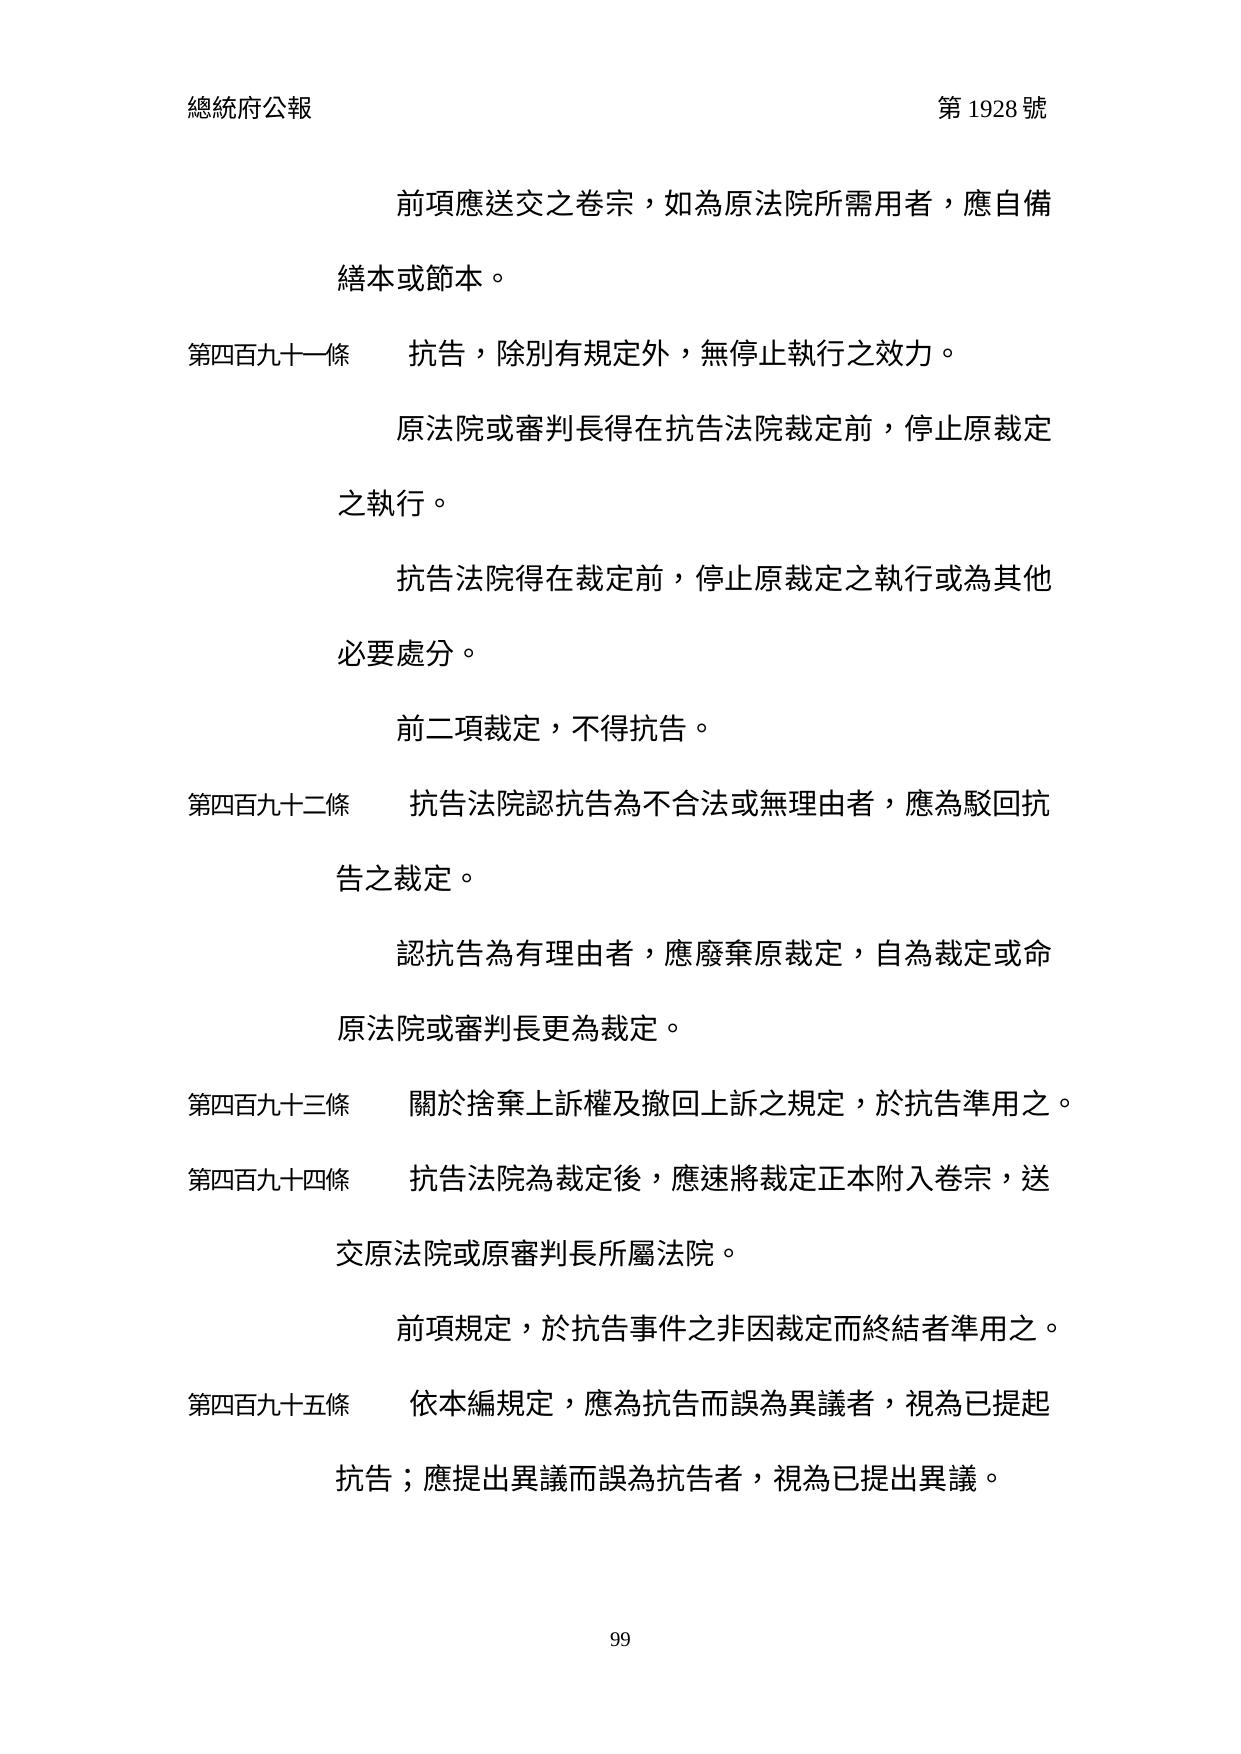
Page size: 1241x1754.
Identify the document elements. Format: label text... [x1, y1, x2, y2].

text 認抗告為有理由者，應廢棄原裁定，自為裁定或命原法院或審判長更為裁定。 [337, 914, 1053, 1064]
text 抗告法院得在裁定前，停止原裁定之執行或為其他必要處分。 [337, 539, 1053, 689]
text 第四百九十一條 抗告，除別有規定外，無停止執行之效力。 [187, 314, 1053, 389]
text 第四百九十五條 依本編規定，應為抗告而誤為異議者，視為已提起抗告；應提出異議而誤為抗告者，視為已提出異議。 [187, 1364, 1053, 1514]
text 原法院或審判長得在抗告法院裁定前，停止原裁定之執行。 [337, 389, 1053, 539]
text 前項應送交之卷宗，如為原法院所需用者，應自備繕本或節本。 [337, 164, 1053, 314]
text 第四百九十四條 抗告法院為裁定後，應速將裁定正本附入卷宗，送交原法院或原審判長所屬法院。 [187, 1139, 1053, 1289]
text 第四百九十二條 抗告法院認抗告為不合法或無理由者，應為駁回抗告之裁定。 [187, 764, 1053, 914]
text 前二項裁定，不得抗告。 [337, 689, 1053, 764]
text 前項規定，於抗告事件之非因裁定而終結者準用之。 [337, 1289, 1053, 1364]
text 第四百九十三條 關於捨棄上訴權及撤回上訴之規定，於抗告準用之。 [187, 1064, 1053, 1139]
